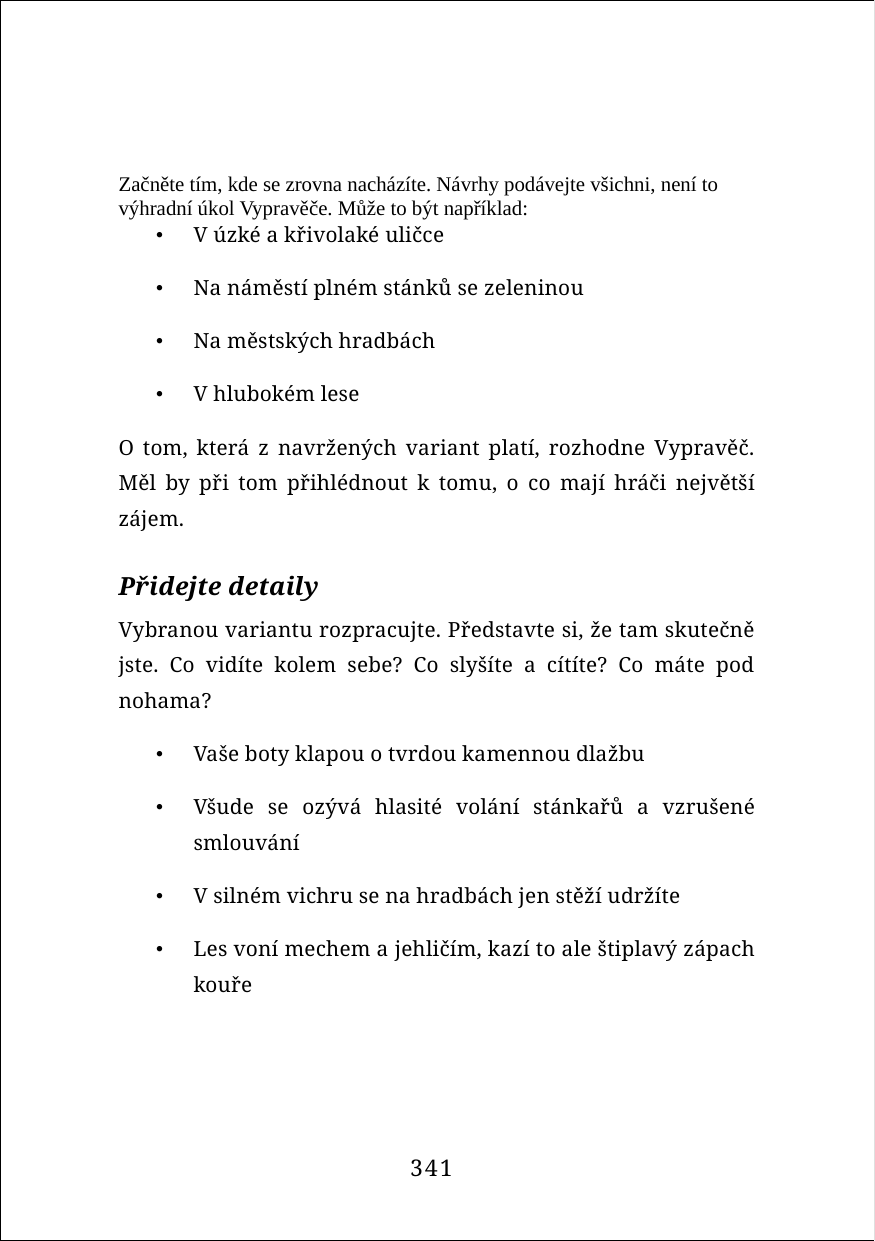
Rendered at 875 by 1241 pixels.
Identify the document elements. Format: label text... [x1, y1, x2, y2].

list V hlubokém lese [156, 379, 756, 408]
text O tom, která z navržených variant platí, rozhodne Vypravěč. Měl by při tom přihlédnout k tomu, o co mají hráči největší zájem. [118, 433, 756, 532]
list Všude se ozývá hlasité volání stánkařů a vzrušené smlouvání [156, 792, 756, 856]
subtitle Přidejte detaily [118, 569, 756, 603]
text Vybranou variantu rozpracujte. Představte si, že tam skutečně jste. Co vidíte kolem sebe? Co slyšíte a cítíte? Co máte pod nohama? [118, 615, 756, 714]
list V silném vichru se na hradbách jen stěží udržíte [156, 881, 756, 909]
list V úzké a křivolaké uličce [156, 220, 756, 248]
list Les voní mechem a jehličím, kazí to ale štiplavý zápach kouře [156, 934, 756, 998]
text Začněte tím, kde se zrovna nacházíte. Návrhy podávejte všichni, není to výhradní úkol Vypravěče. Může to být například: [118, 172, 756, 220]
list Na městských hradbách [156, 326, 756, 355]
list Vaše boty klapou o tvrdou kamennou dlažbu [156, 739, 756, 767]
list Na náměstí plném stánků se zeleninou [156, 273, 756, 302]
